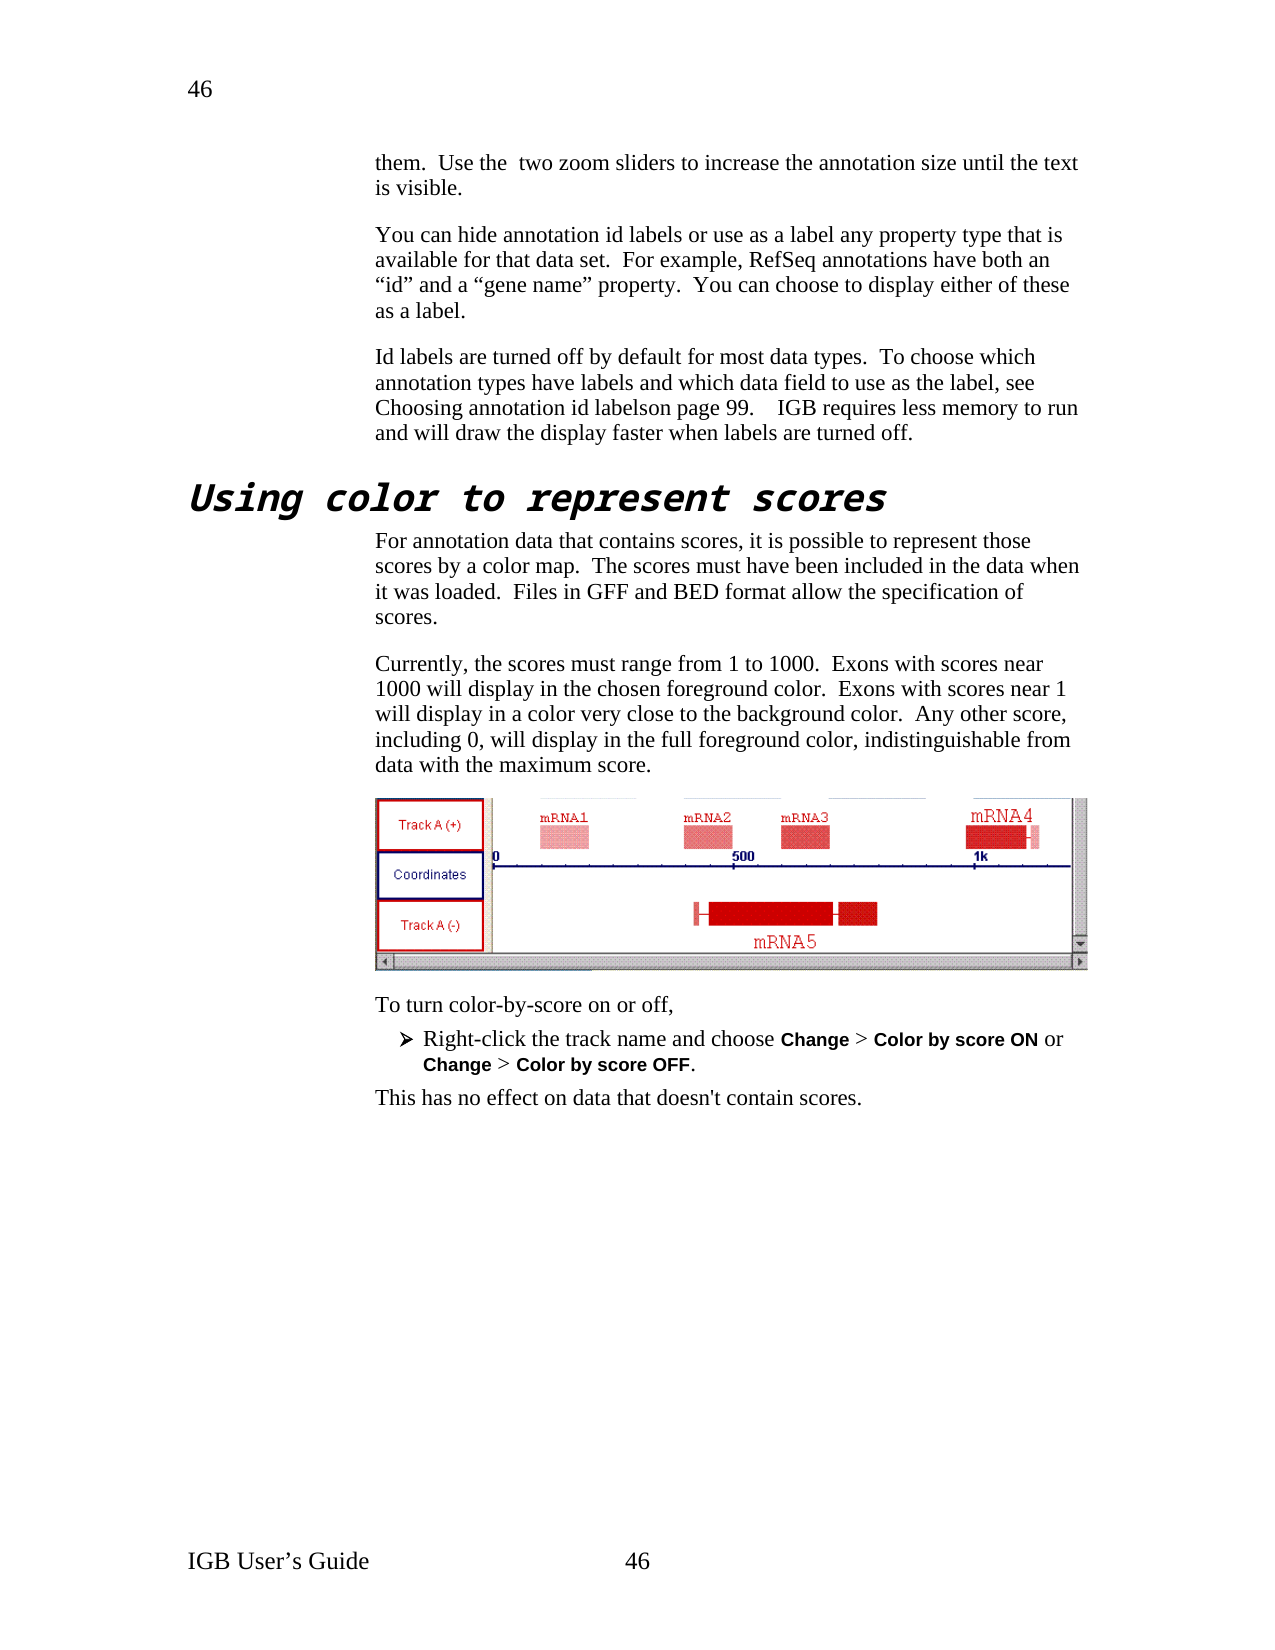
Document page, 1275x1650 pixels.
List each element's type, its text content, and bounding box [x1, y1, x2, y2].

subtitle Using color to represent scores [187, 471, 1087, 522]
picture [375, 798, 1088, 971]
text To turn color-by-score on or off, [375, 992, 1087, 1017]
text This has no effect on data that doesn't contain scores. [375, 1085, 1087, 1110]
list Right-click the track name and choose Change > Color by score ON or Change > Color by score OFF. [399, 1026, 1087, 1076]
text Id labels are turned off by default for most data types. To choose which annotation types have labels and which data field to use as the label, see Choosing annotation id labelson page 98. IGB requires less memory to run and will draw the display faster when labels are turned off. [375, 344, 1087, 446]
text For annotation data that contains scores, it is possible to represent those scores by a color map. The scores must have been included in the data when it was loaded. Files in GFF and BED format allow the specification of scores. [375, 528, 1087, 630]
text Currently, the scores must range from 1 to 1000. Exons with scores near 1000 will display in the chosen foreground color. Exons with scores near 1 will display in a color very close to the background color. Any other score, including 0, will display in the full foreground color, indistinguishable from data with the maximum score. [375, 651, 1087, 778]
text You can hide annotation id labels or use as a label any property type that is available for that data set. For example, RefSeq annotations have both an “id” and a “gene name” property. You can choose to display either of these as a label. [375, 222, 1087, 323]
text them. Use the two zoom sliders to increase the annotation size until the text is visible. [375, 150, 1087, 201]
